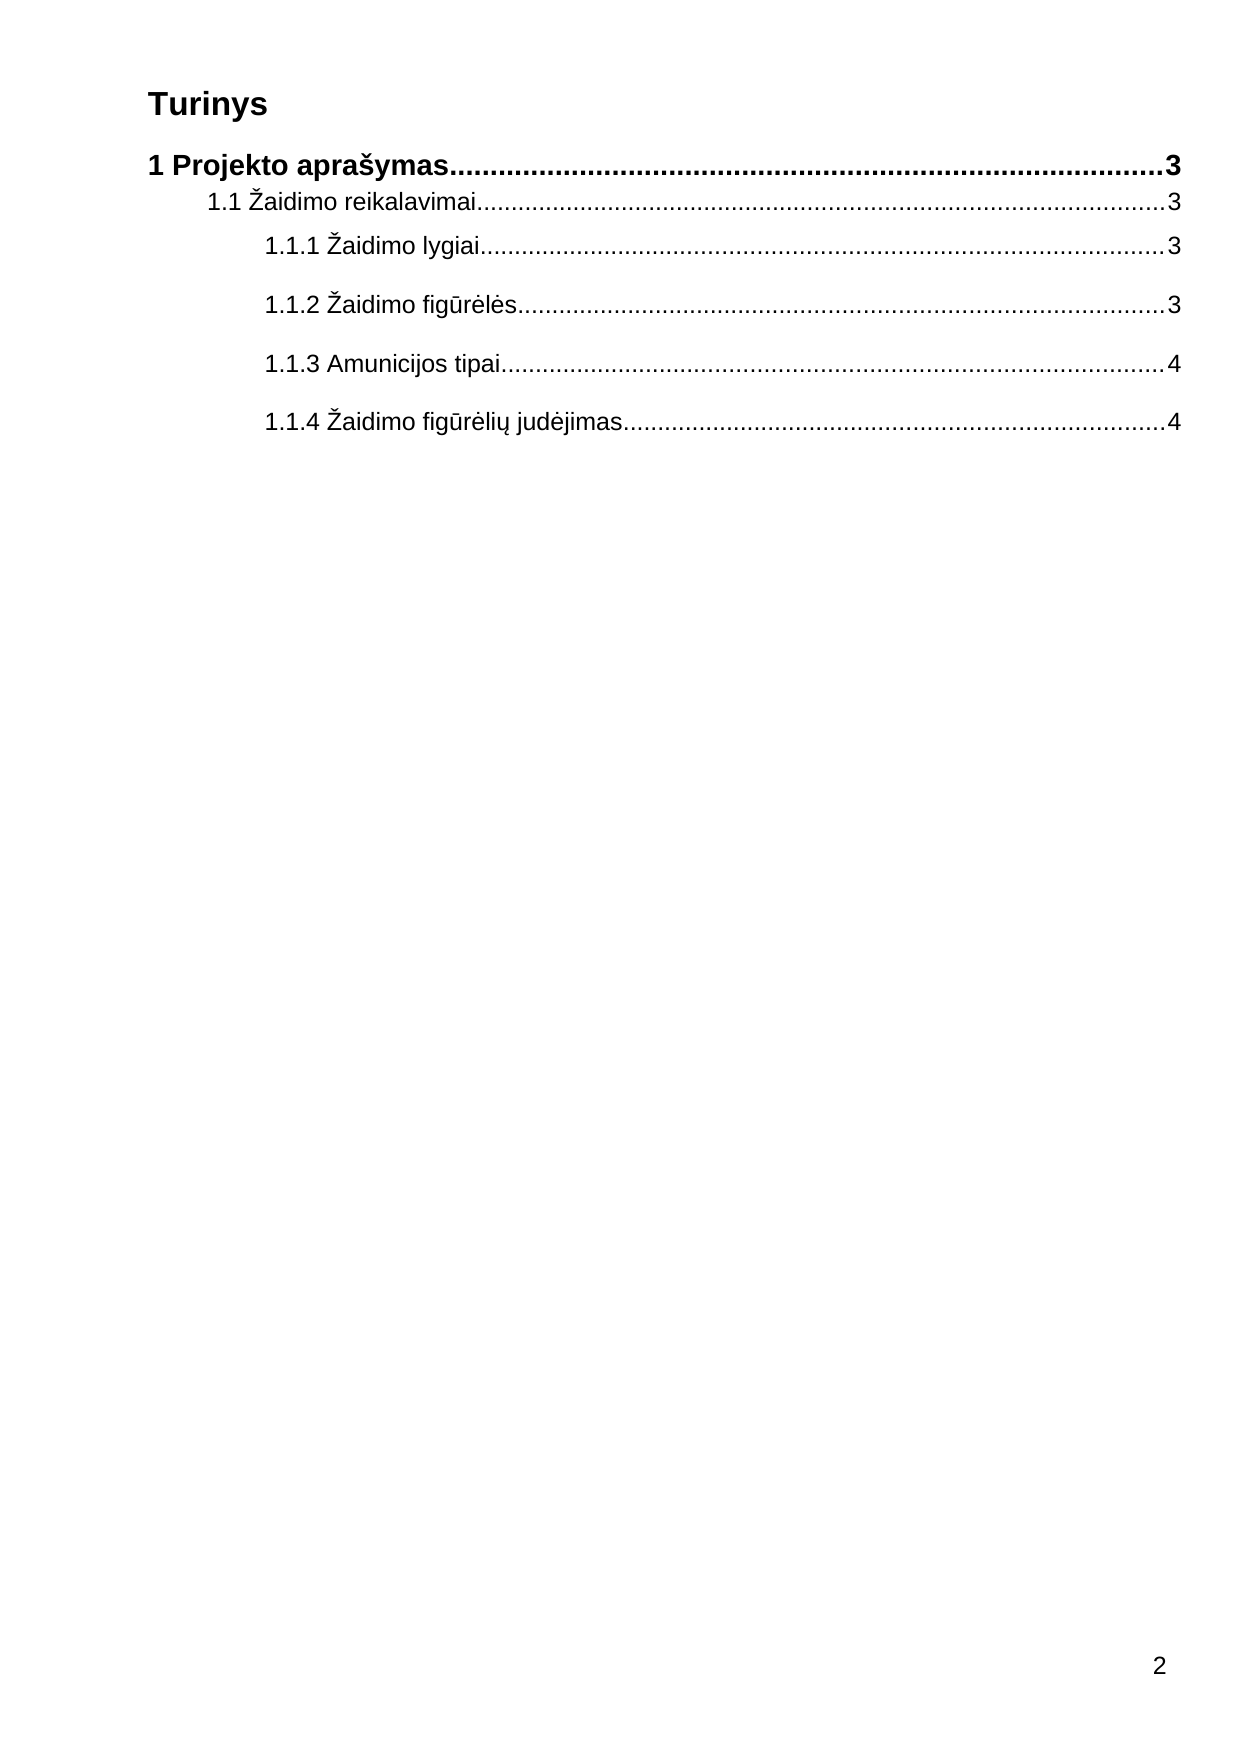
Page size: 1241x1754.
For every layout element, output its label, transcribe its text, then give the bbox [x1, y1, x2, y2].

subtitle Turinys [148, 84, 1181, 122]
text 1.1.4 Žaidimo figūrėlių judėjimas 4 [189, 407, 1181, 436]
text 1.1.3 Amunicijos tipai 4 [189, 348, 1181, 377]
text 1 Projekto aprašymas 3 [148, 147, 1181, 181]
text 1.1.1 Žaidimo lygiai 3 [189, 231, 1181, 260]
text 1.1.2 Žaidimo figūrėlės 3 [189, 290, 1181, 318]
text 1.1 Žaidimo reikalavimai 3 [207, 187, 1181, 216]
